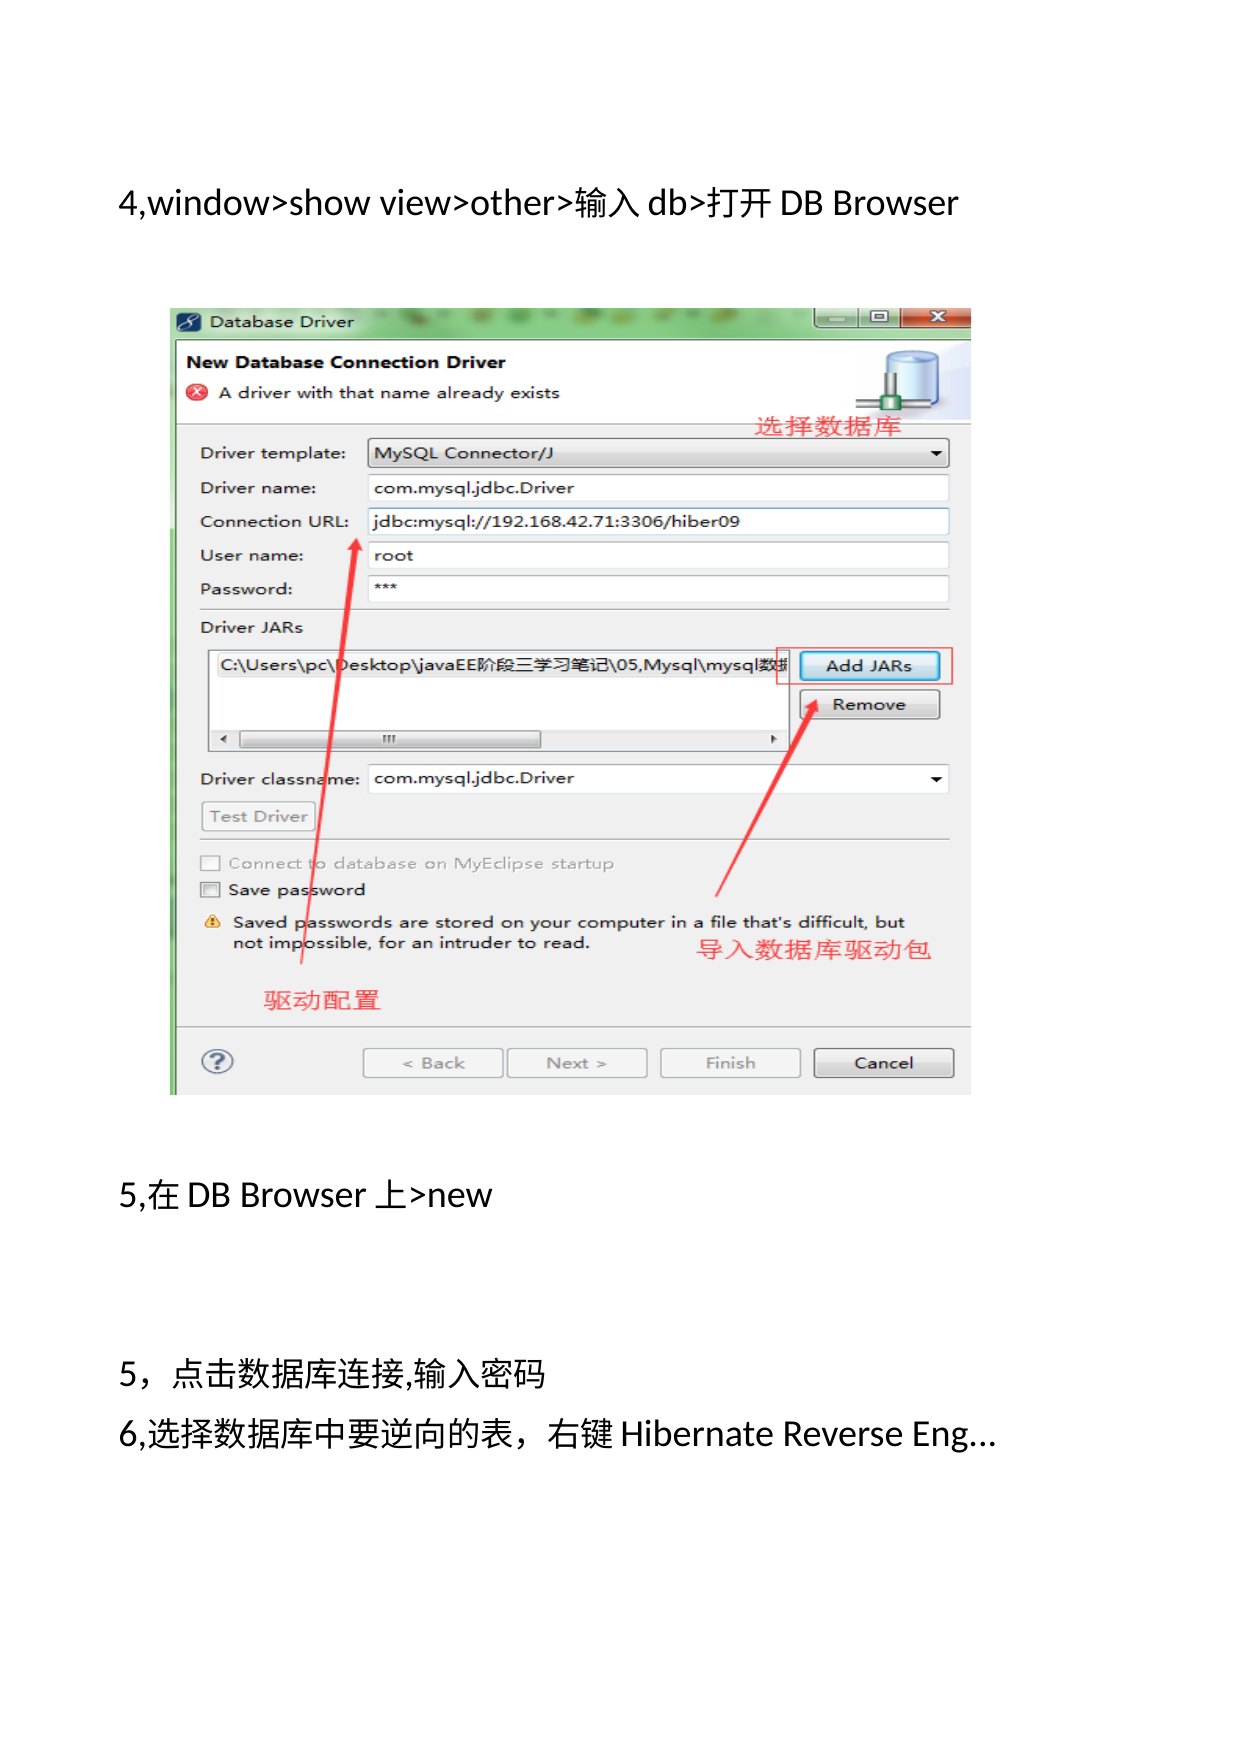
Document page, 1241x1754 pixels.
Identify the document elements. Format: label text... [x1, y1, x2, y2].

text 4,window>show view>other>输入db>打开DB Browser [118, 177, 1122, 225]
text 5，点击数据库连接,输入密码 [118, 1347, 1122, 1396]
text 6,选择数据库中要逆向的表，右键Hibernate Reverse Eng... [118, 1408, 1122, 1456]
text 5,在DB Browser上>new [118, 1169, 1122, 1217]
picture [169, 308, 972, 1095]
